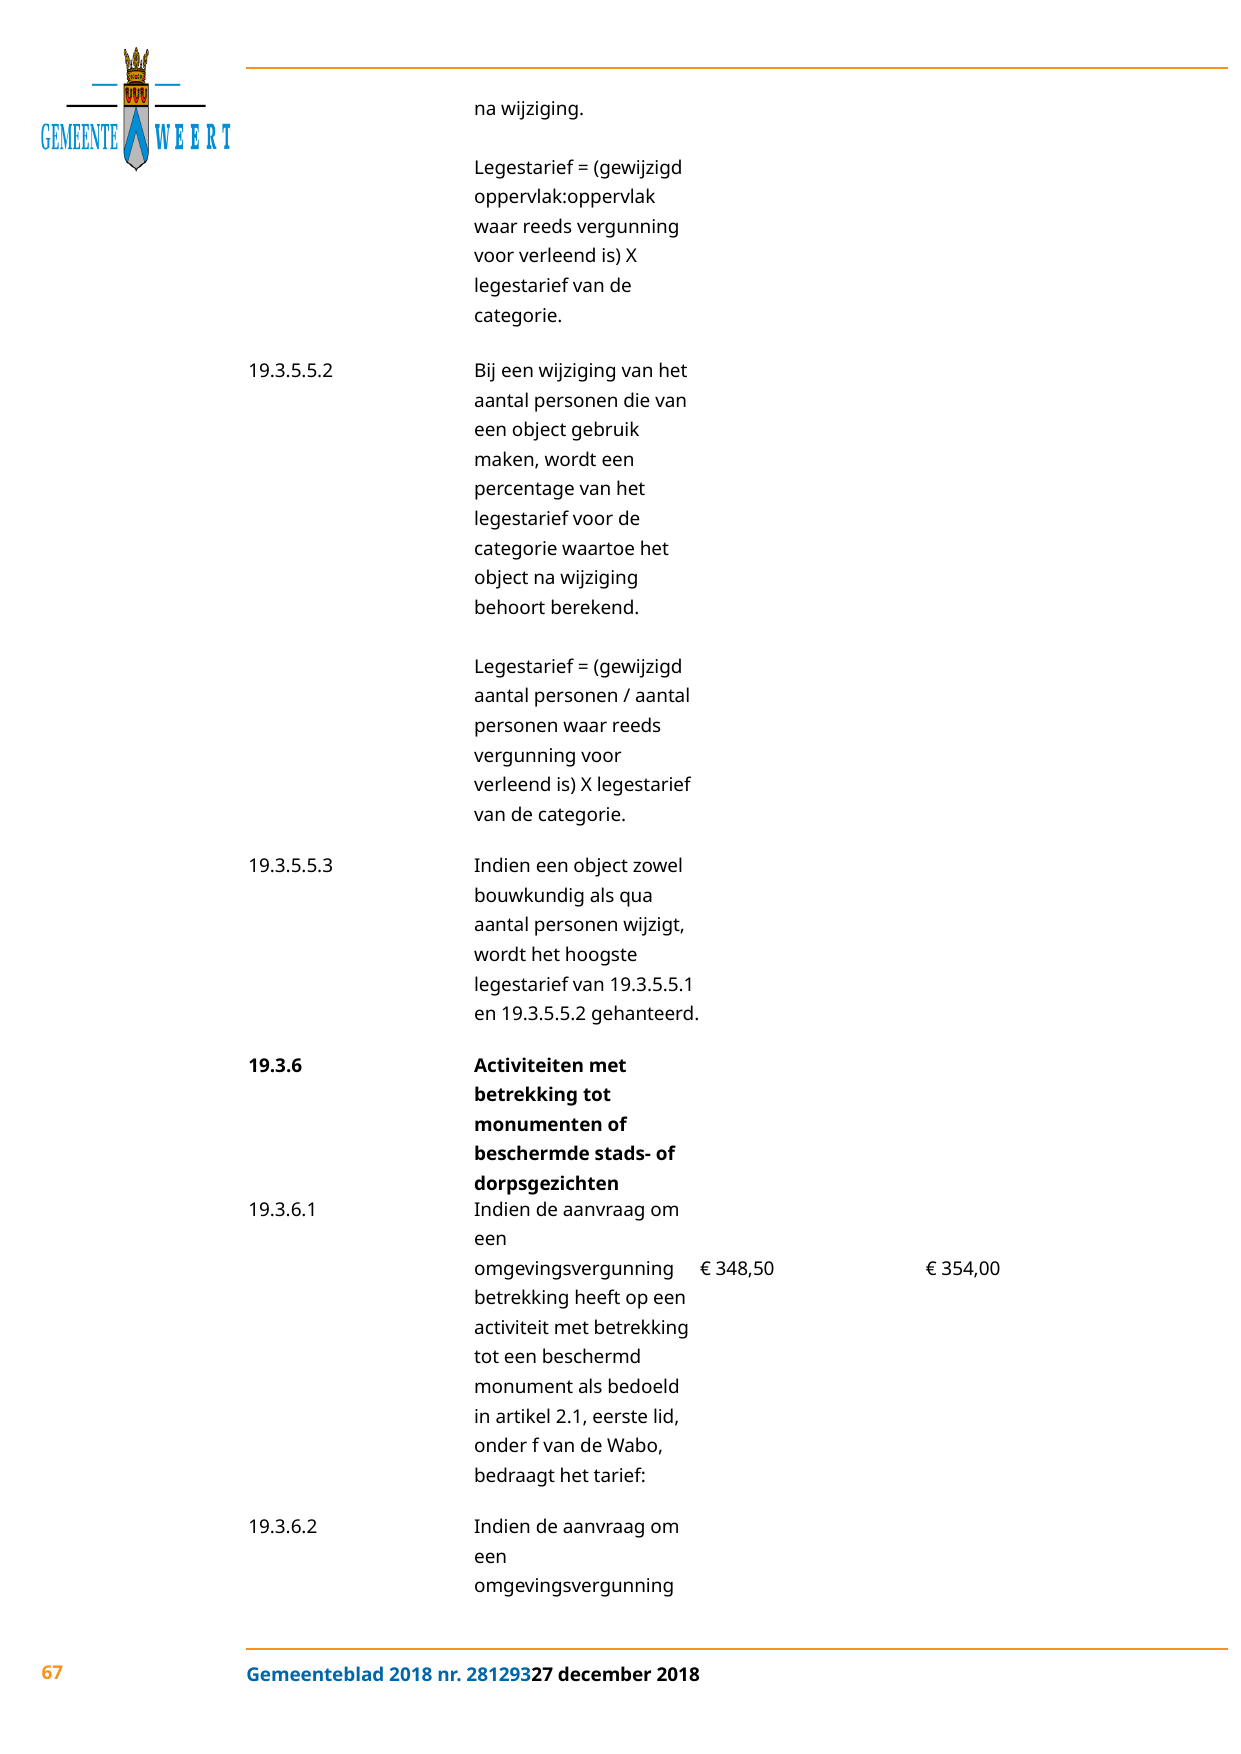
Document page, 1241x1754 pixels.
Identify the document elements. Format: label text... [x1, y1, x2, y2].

table_cell [474, 827, 700, 852]
table_cell [700, 95, 926, 357]
table_cell [926, 1514, 1152, 1598]
table_cell [926, 1052, 1152, 1196]
table_cell 19.3.6 [248, 1052, 474, 1196]
table_cell [700, 1026, 926, 1052]
table_cell [248, 1488, 474, 1513]
table_cell [248, 95, 474, 357]
table_cell Bij een wijziging van het aantal personen die van een object gebruik maken, wordt een percentage van het legestarief voor de categorie waartoe het object na wijziging behoort berekend. Legestarief = (gewijzigd aantal personen / aantal personen waar reeds vergunning voor verleend is) X legestarief van de categorie. [474, 357, 700, 827]
table_cell 19.3.6.1 [248, 1196, 474, 1488]
table_cell 19.3.6.2 [248, 1514, 474, 1598]
picture [41, 47, 231, 172]
table_cell € 348,50 [700, 1196, 926, 1488]
table_cell Indien de aanvraag om een omgevingsvergunning [474, 1514, 700, 1598]
table_cell [474, 1026, 700, 1052]
table_cell [926, 827, 1152, 852]
table_cell Indien een object zowel bouwkundig als qua aantal personen wijzigt, wordt het hoogste legestarief van 19.3.5.5.1 en 19.3.5.5.2 gehanteerd. [474, 853, 700, 1026]
table_cell [700, 357, 926, 827]
table_cell [926, 1026, 1152, 1052]
table_cell Indien de aanvraag om een omgevingsvergunning betrekking heeft op een activiteit met betrekking tot een beschermd monument als bedoeld in artikel 2.1, eerste lid, onder f van de Wabo, bedraagt het tarief: [474, 1196, 700, 1488]
table_cell na wijziging. Legestarief = (gewijzigd oppervlak:oppervlak waar reeds vergunning voor verleend is) X legestarief van de categorie. [474, 95, 700, 357]
table_cell [700, 1488, 926, 1513]
table_cell [248, 827, 474, 852]
table_cell 19.3.5.5.2 [248, 357, 474, 827]
table_cell [926, 357, 1152, 827]
table_cell [474, 1488, 700, 1513]
table_cell [926, 853, 1152, 1026]
table_cell [248, 1026, 474, 1052]
table_cell [700, 1514, 926, 1598]
table_cell [700, 1052, 926, 1196]
table_cell Activiteiten met betrekking tot monumenten of beschermde stads- of dorpsgezichten [474, 1052, 700, 1196]
table_cell € 354,00 [926, 1196, 1152, 1488]
table_cell [700, 827, 926, 852]
table_cell 19.3.5.5.3 [248, 853, 474, 1026]
table_cell [926, 95, 1152, 357]
table_cell [926, 1488, 1152, 1513]
table_cell [700, 853, 926, 1026]
